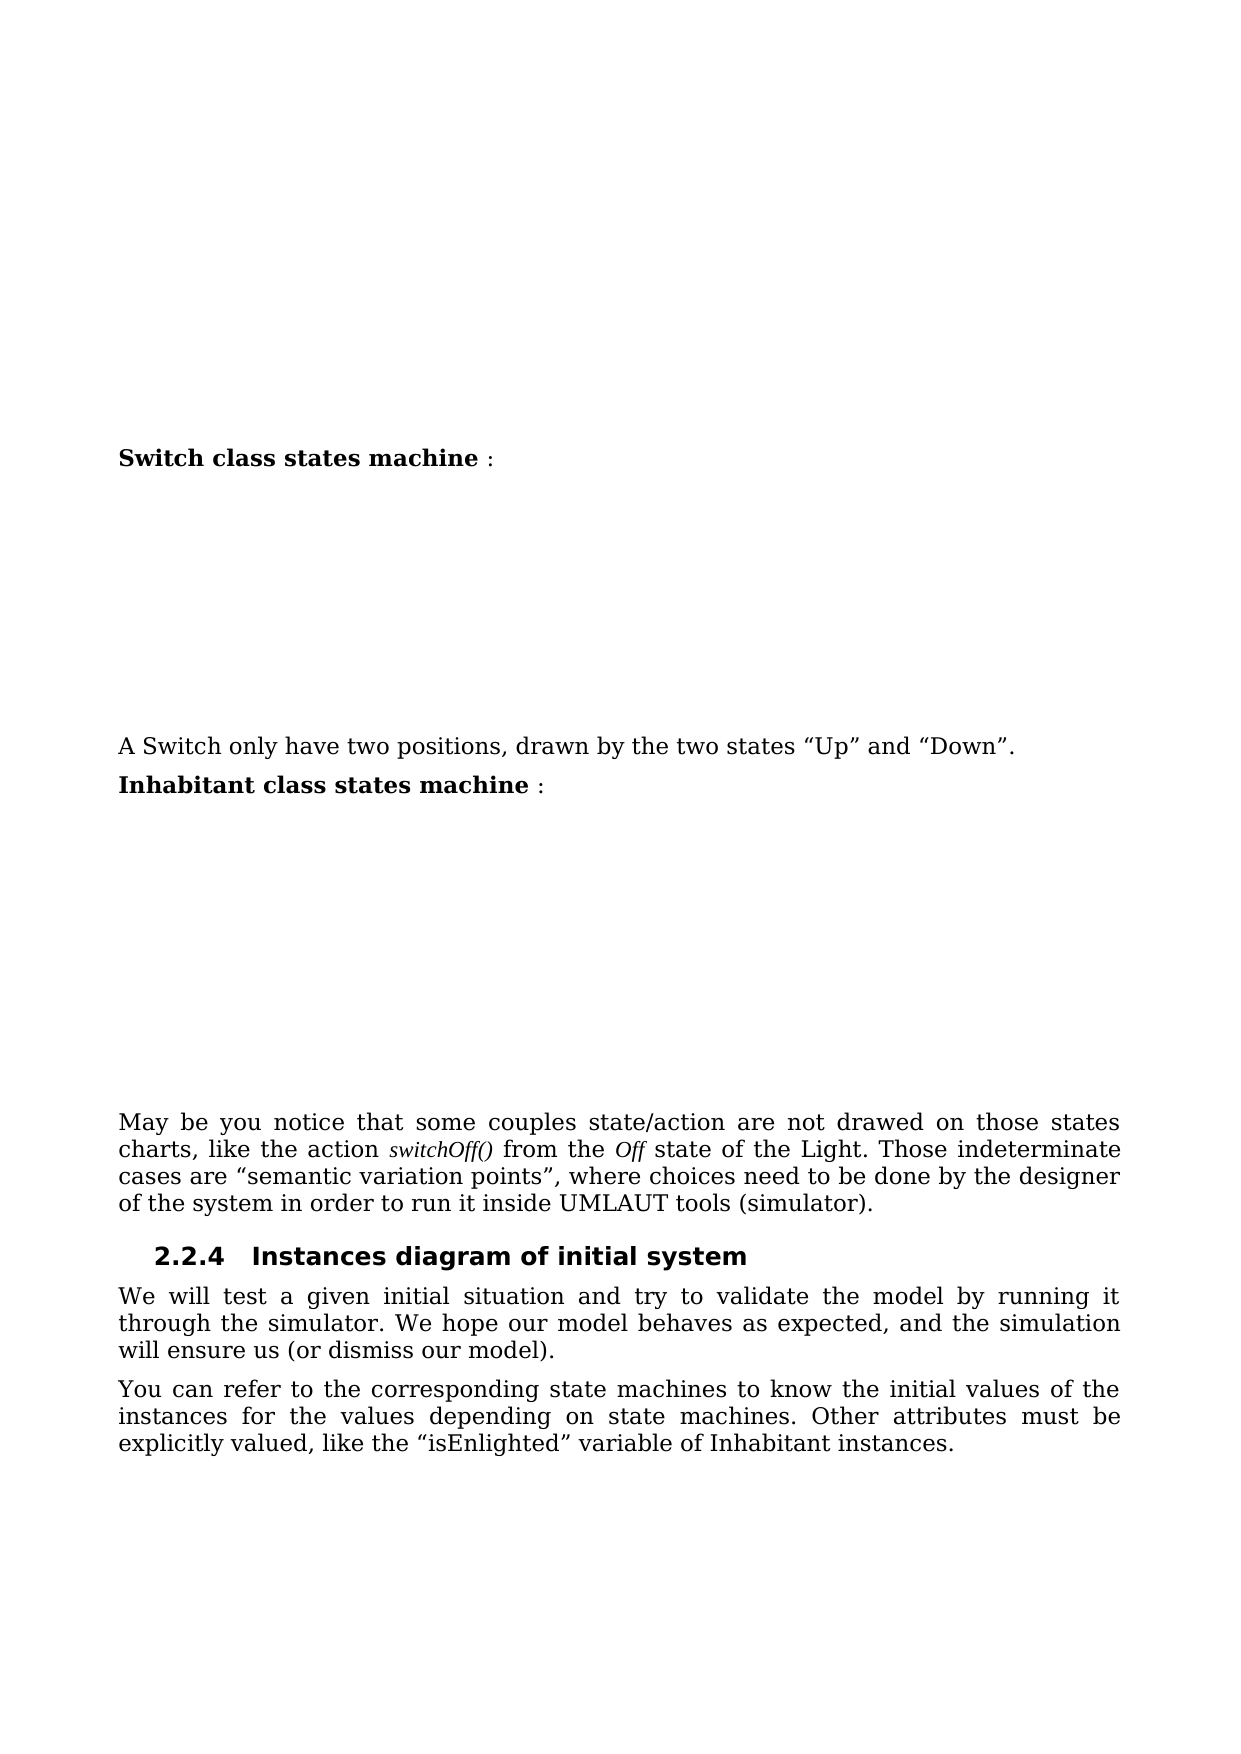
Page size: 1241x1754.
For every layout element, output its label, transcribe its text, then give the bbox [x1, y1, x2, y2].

text Inhabitant class states machine : [118, 772, 1122, 799]
text Switch class states machine : [118, 118, 1122, 472]
subtitle Instances diagram of initial system [153, 1242, 1122, 1271]
text May be you notice that some couples state/action are not drawed on those states charts, like the action switchOff() from the Off state of the Light. Those indeterminate cases are “semantic variation points”, where choices need to be done by the designer of the system in order to run it inside UMLAUT tools (simulator). [118, 812, 1122, 1217]
text A Switch only have two positions, drawn by the two states “Up” and “Down”. [118, 485, 1122, 760]
text You can refer to the corresponding state machines to know the initial values of the instances for the values depending on state machines. Other attributes must be explicitly valued, like the “isEnlighted” variable of Inhabitant instances. [118, 1376, 1122, 1457]
text We will test a given initial situation and try to validate the model by running it through the simulator. We hope our model behaves as expected, and the simulation will ensure us (or dismiss our model). [118, 1283, 1122, 1364]
